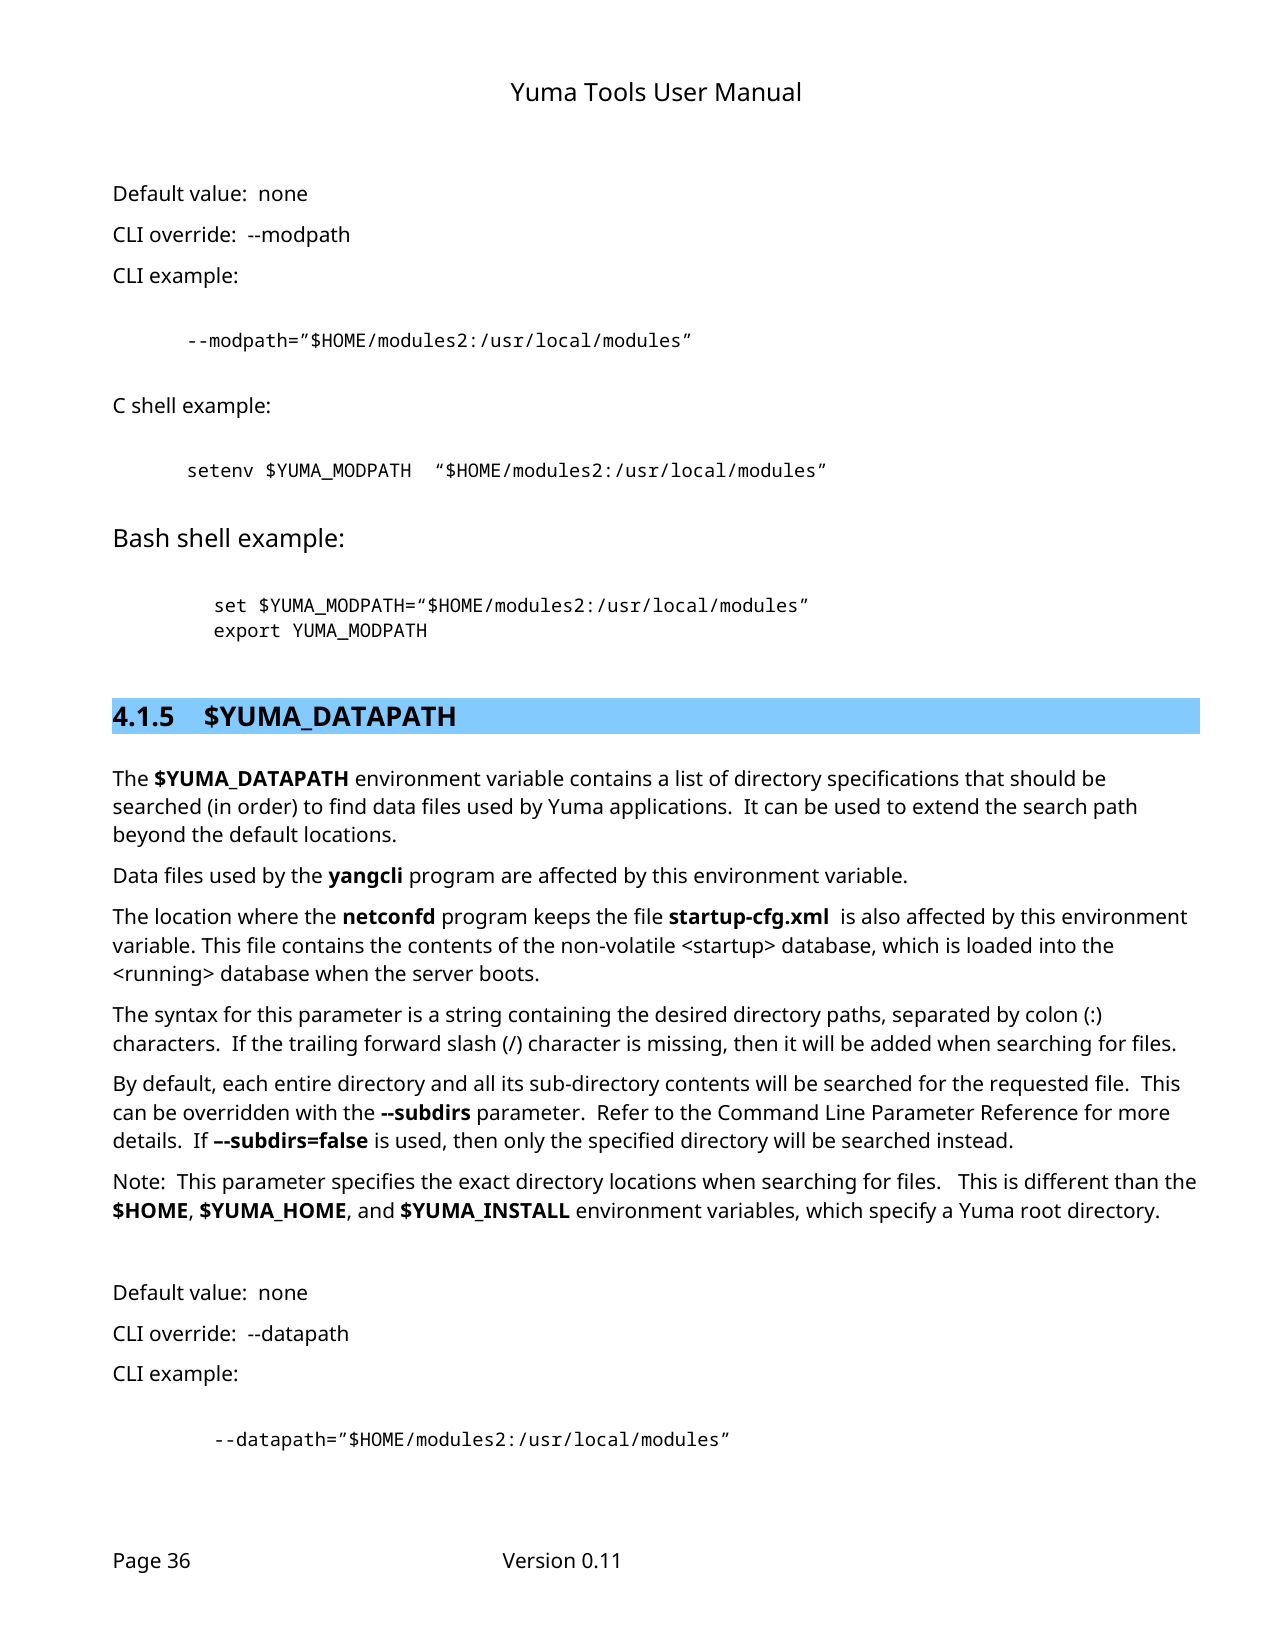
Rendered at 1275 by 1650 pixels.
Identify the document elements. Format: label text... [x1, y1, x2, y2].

text Bash shell example: [112, 520, 1200, 554]
text CLI override: --modpath [112, 220, 1200, 249]
text set $YUMA_MODPATH=“$HOME/modules2:/usr/local/modules” export YUMA_MODPATH [139, 566, 1200, 668]
text The $YUMA_DATAPATH environment variable contains a list of directory specifications that should be searched (in order) to find data files used by Yuma applications. It can be used to extend the search path beyond the default locations. [112, 764, 1200, 849]
text Note: This parameter specifies the exact directory locations when searching for files. This is different than the $HOME, $YUMA_HOME, and $YUMA_INSTALL environment variables, which specify a Yuma root directory. [112, 1167, 1200, 1224]
text C shell example: [112, 391, 1200, 419]
text Default value: none [112, 1278, 1200, 1306]
subtitle $YUMA_DATAPATH [112, 698, 1200, 734]
text CLI override: --datapath [112, 1319, 1200, 1347]
text CLI example: [112, 261, 1200, 290]
text setenv $YUMA_MODPATH “$HOME/modules2:/usr/local/modules” [112, 432, 1200, 508]
text Data files used by the yangcli program are affected by this environment variable. [112, 861, 1200, 890]
text --modpath=”$HOME/modules2:/usr/local/modules” [112, 302, 1200, 379]
text The syntax for this parameter is a string containing the desired directory paths, separated by colon (:) characters. If the trailing forward slash (/) character is missing, then it will be added when searching for files. [112, 1000, 1200, 1057]
text Default value: none [112, 179, 1200, 208]
text --datapath=”$HOME/modules2:/usr/local/modules” [139, 1401, 1200, 1477]
text The location where the netconfd program keeps the file startup-cfg.xml is also affected by this environment variable. This file contains the contents of the non-volatile <startup> database, which is loaded into the <running> database when the server boots. [112, 902, 1200, 988]
text By default, each entire directory and all its sub-directory contents will be searched for the requested file. This can be overridden with the --subdirs parameter. Refer to the Command Line Parameter Reference for more details. If –-subdirs=false is used, then only the specified directory will be searched instead. [112, 1069, 1200, 1155]
text CLI example: [112, 1359, 1200, 1388]
